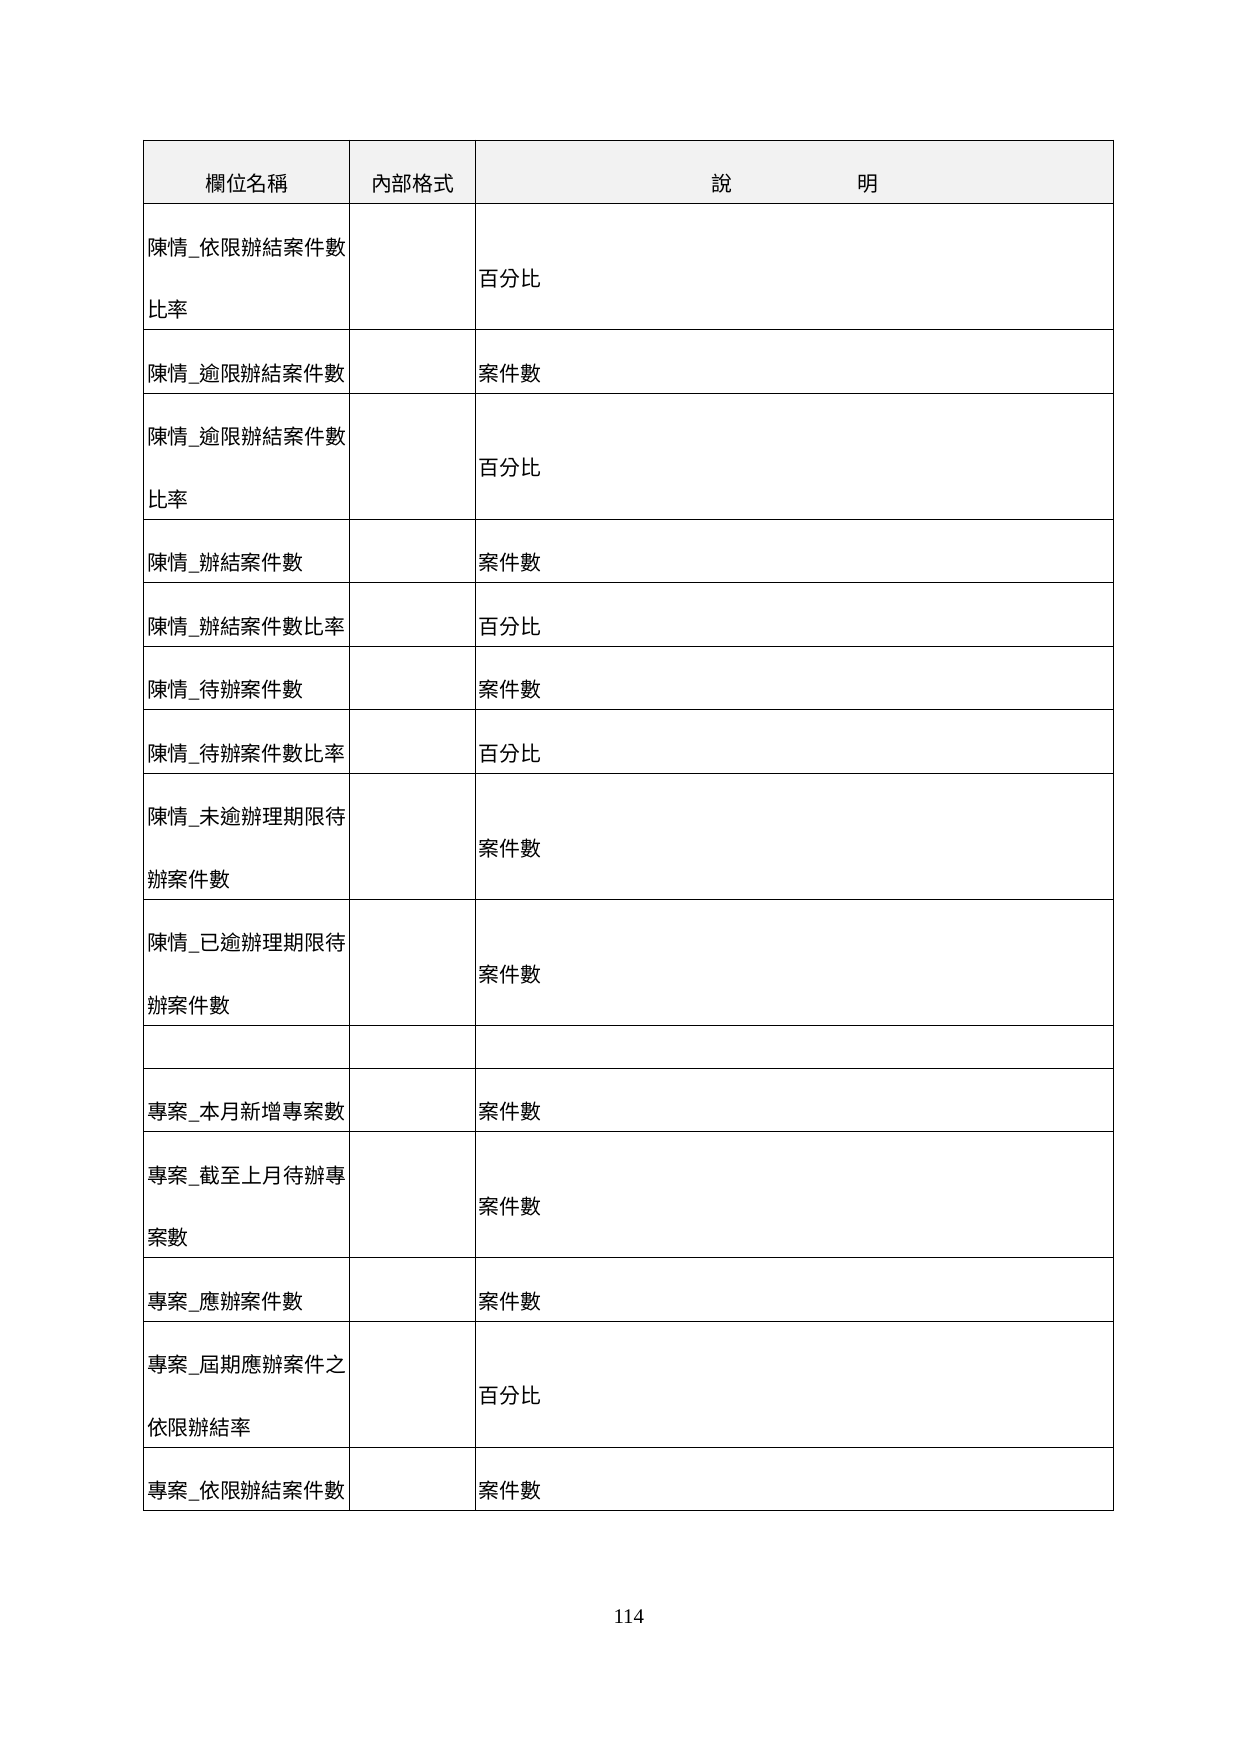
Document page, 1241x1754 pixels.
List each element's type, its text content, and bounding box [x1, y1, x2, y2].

table_cell 陳情_辦結案件數 [144, 520, 349, 582]
table_cell [476, 1026, 1113, 1068]
table_header 說 明 [476, 141, 1113, 203]
table_cell 百分比 [476, 1322, 1113, 1447]
table_cell [350, 1322, 475, 1447]
table_cell 百分比 [476, 394, 1113, 519]
table_cell 專案_屆期應辦案件之依限辦結率 [144, 1322, 349, 1447]
table_cell [350, 1258, 475, 1321]
table_cell 陳情_待辦案件數比率 [144, 710, 349, 773]
table_cell 陳情_辦結案件數比率 [144, 583, 349, 646]
table_header 內部格式 [350, 141, 475, 203]
table_cell [350, 394, 475, 519]
table_cell 陳情_已逾辦理期限待辦案件數 [144, 900, 349, 1025]
table_cell 陳情_逾限辦結案件數比率 [144, 394, 349, 519]
table_cell [350, 1448, 475, 1510]
table_cell 案件數 [476, 520, 1113, 582]
table_cell 專案_本月新增專案數 [144, 1069, 349, 1131]
table_cell [350, 774, 475, 899]
table_cell 陳情_逾限辦結案件數 [144, 330, 349, 393]
table_cell [350, 330, 475, 393]
table_cell [350, 583, 475, 646]
table_cell 案件數 [476, 1069, 1113, 1131]
table_cell 案件數 [476, 900, 1113, 1025]
table_cell 案件數 [476, 774, 1113, 899]
table_cell 案件數 [476, 330, 1113, 393]
table_cell 專案_應辦案件數 [144, 1258, 349, 1321]
table_cell [350, 1069, 475, 1131]
table_cell [144, 1026, 349, 1068]
table_cell 陳情_依限辦結案件數比率 [144, 204, 349, 329]
table_cell 百分比 [476, 204, 1113, 329]
table_cell 專案_截至上月待辦專案數 [144, 1132, 349, 1257]
table_cell 陳情_待辦案件數 [144, 647, 349, 709]
table_cell 百分比 [476, 583, 1113, 646]
table_cell [350, 1132, 475, 1257]
table_cell [350, 647, 475, 709]
table_cell 案件數 [476, 1132, 1113, 1257]
table_cell 案件數 [476, 1258, 1113, 1321]
table_header 欄位名稱 [144, 141, 349, 203]
table_cell 案件數 [476, 647, 1113, 709]
table_cell [350, 710, 475, 773]
table_cell [350, 520, 475, 582]
table_cell [350, 900, 475, 1025]
table_cell [350, 1026, 475, 1068]
table_cell 專案_依限辦結案件數 [144, 1448, 349, 1510]
table_cell 陳情_未逾辦理期限待辦案件數 [144, 774, 349, 899]
table_cell [350, 204, 475, 329]
table_cell 百分比 [476, 710, 1113, 773]
table_cell 案件數 [476, 1448, 1113, 1510]
